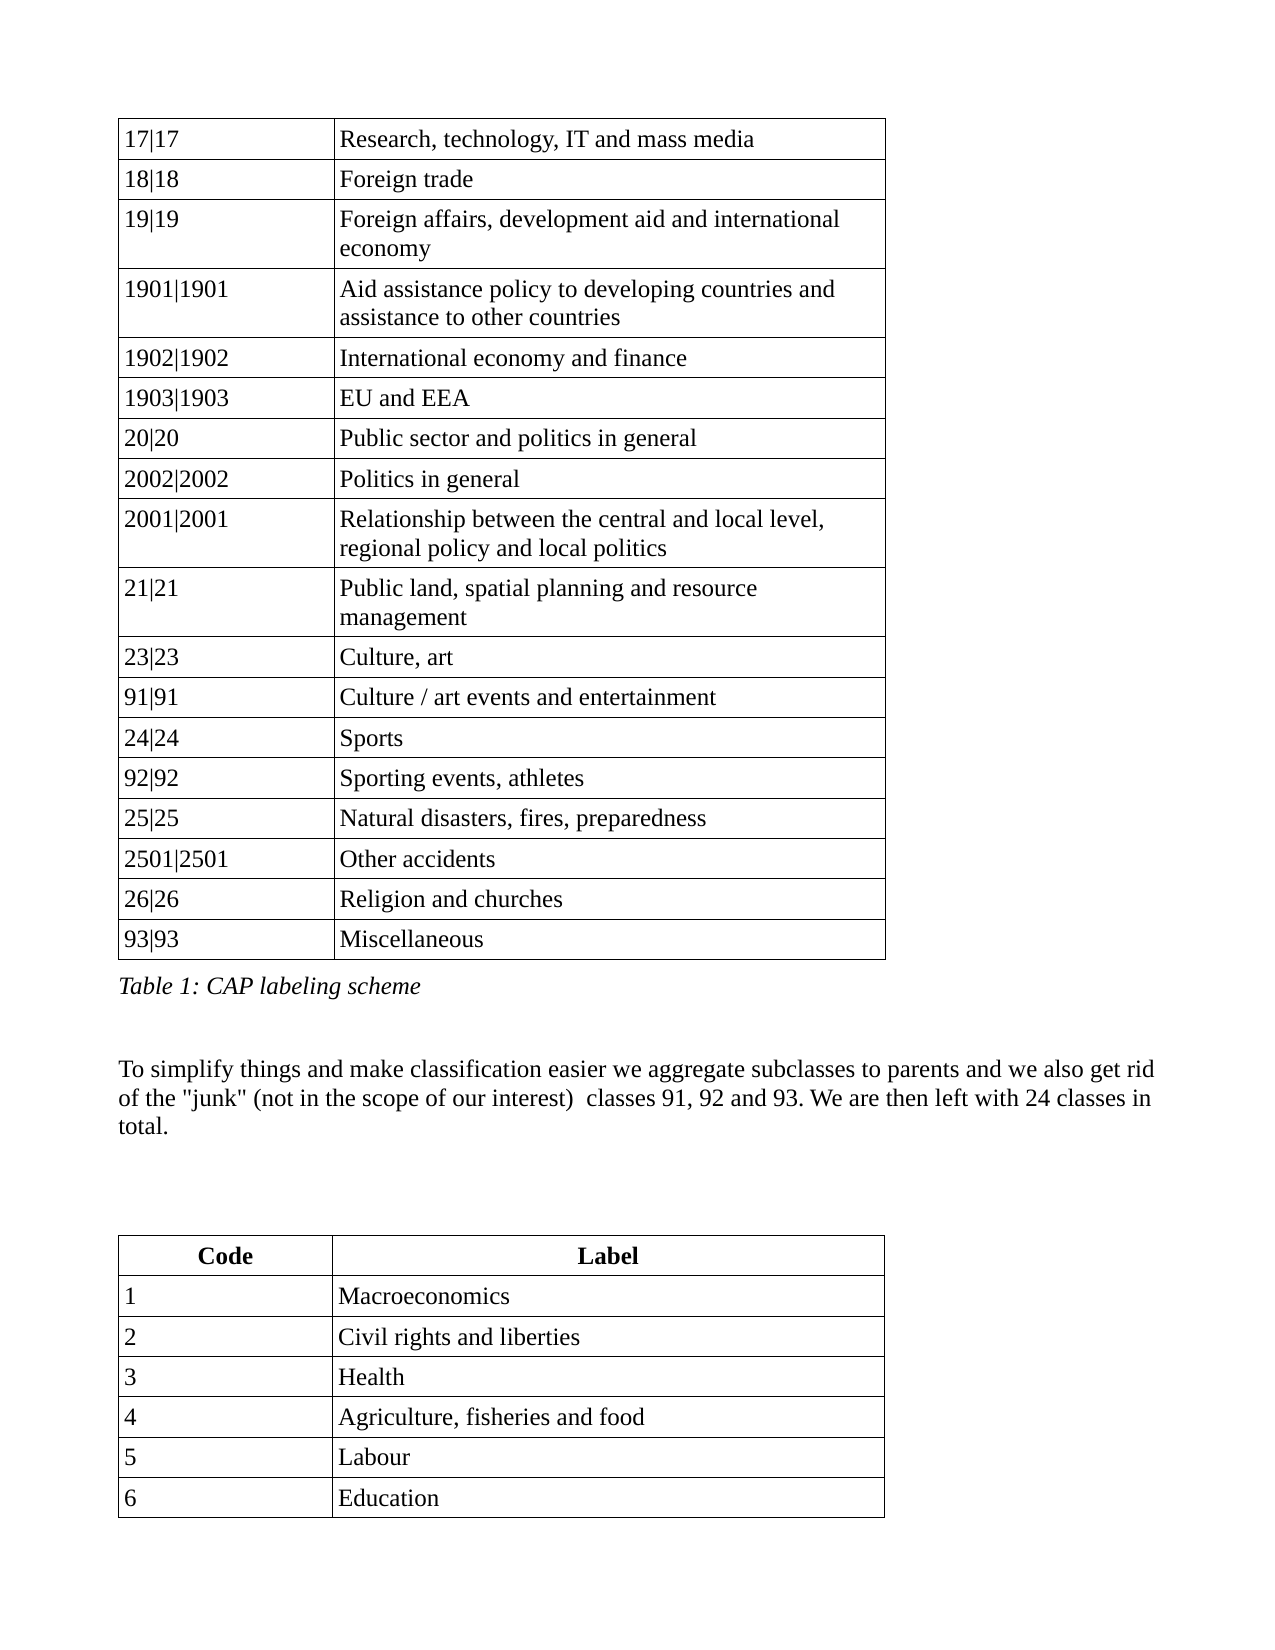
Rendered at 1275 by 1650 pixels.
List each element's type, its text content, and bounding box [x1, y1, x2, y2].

table_cell Culture / art events and entertainment [335, 678, 885, 717]
table_cell 1903|1903 [119, 378, 334, 417]
table_cell Sports [335, 718, 885, 757]
table_cell 6 [119, 1478, 332, 1517]
table_cell 1 [119, 1276, 332, 1316]
table_cell 2002|2002 [119, 459, 334, 498]
table_cell 4 [119, 1397, 332, 1437]
table_cell Sporting events, athletes [335, 758, 885, 797]
table_cell Public sector and politics in general [335, 419, 885, 458]
table_cell Health [333, 1357, 884, 1396]
table_cell 24|24 [119, 718, 334, 757]
table_cell Relationship between the central and local level, regional policy and local politics [335, 499, 885, 567]
table_cell 3 [119, 1357, 332, 1396]
table_cell Civil rights and liberties [333, 1317, 884, 1356]
table_cell Other accidents [335, 839, 885, 878]
table_cell 21|21 [119, 568, 334, 636]
table_cell 91|91 [119, 678, 334, 717]
table_cell 1901|1901 [119, 269, 334, 337]
table_cell 17|17 [119, 119, 334, 158]
table_header Code [119, 1236, 332, 1275]
table_cell Aid assistance policy to developing countries and assistance to other countries [335, 269, 885, 337]
table_cell Education [333, 1478, 884, 1517]
table_cell 18|18 [119, 160, 334, 199]
table_cell 19|19 [119, 200, 334, 268]
table_cell 26|26 [119, 879, 334, 918]
table_cell 2501|2501 [119, 839, 334, 878]
table_cell 5 [119, 1438, 332, 1477]
table_cell Culture, art [335, 637, 885, 677]
table_cell International economy and finance [335, 338, 885, 377]
table_header Label [333, 1236, 884, 1275]
table_cell Macroeconomics [333, 1276, 884, 1316]
table_cell EU and EEA [335, 378, 885, 417]
table_cell 2 [119, 1317, 332, 1356]
table_cell Research, technology, IT and mass media [335, 119, 885, 158]
table_cell 92|92 [119, 758, 334, 797]
table_cell 20|20 [119, 419, 334, 458]
table_cell 2001|2001 [119, 499, 334, 567]
table_cell Public land, spatial planning and resource management [335, 568, 885, 636]
table_cell Agriculture, fisheries and food [333, 1397, 884, 1437]
table_cell 93|93 [119, 920, 334, 959]
text Table 1: CAP labeling scheme [118, 971, 1157, 1000]
table_cell Natural disasters, fires, preparedness [335, 799, 885, 838]
table_cell 25|25 [119, 799, 334, 838]
text To simplify things and make classification easier we aggregate subclasses to parents and we also get rid of the "junk" (not in the scope of our interest) classes 91, 92 and 93. We are then left with 24 classes in total. [118, 1054, 1157, 1140]
table_cell Foreign affairs, development aid and international economy [335, 200, 885, 268]
table_cell 23|23 [119, 637, 334, 677]
table_cell Miscellaneous [335, 920, 885, 959]
table_cell Religion and churches [335, 879, 885, 918]
table_cell Labour [333, 1438, 884, 1477]
table_cell 1902|1902 [119, 338, 334, 377]
table_cell Foreign trade [335, 160, 885, 199]
table_cell Politics in general [335, 459, 885, 498]
